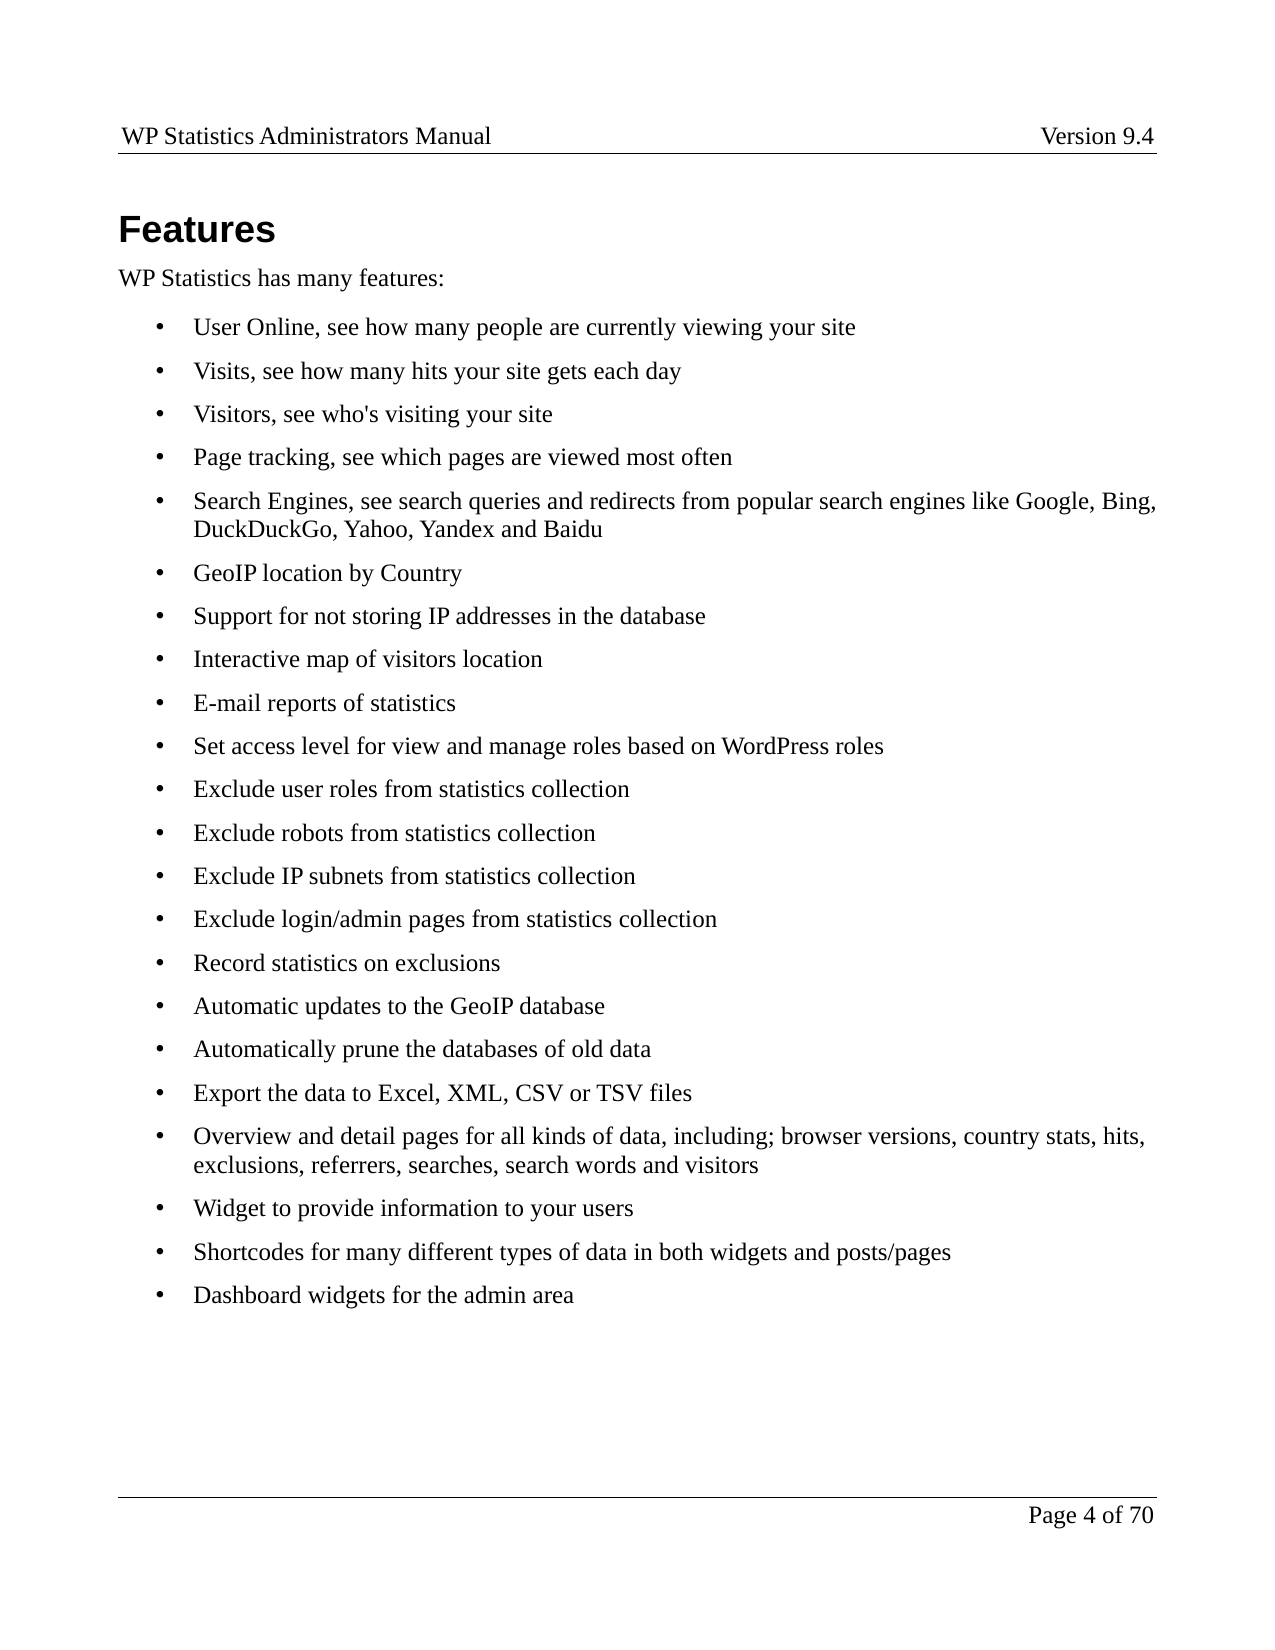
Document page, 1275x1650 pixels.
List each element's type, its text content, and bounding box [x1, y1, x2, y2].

list Record statistics on exclusions [156, 948, 1157, 977]
subtitle Features [118, 207, 1157, 251]
list Visitors, see who's visiting your site [156, 399, 1157, 428]
list Automatically prune the databases of old data [156, 1034, 1157, 1063]
list Interactive map of visitors location [156, 644, 1157, 673]
list Shortcodes for many different types of data in both widgets and posts/pages [156, 1237, 1157, 1265]
list Set access level for view and manage roles based on WordPress roles [156, 731, 1157, 760]
list Search Engines, see search queries and redirects from popular search engines like Google, Bing, DuckDuckGo, Yahoo, Yandex and Baidu [156, 486, 1157, 543]
list Dashboard widgets for the admin area [156, 1280, 1157, 1309]
list Exclude user roles from statistics collection [156, 774, 1157, 803]
list Automatic updates to the GeoIP database [156, 991, 1157, 1020]
list Overview and detail pages for all kinds of data, including; browser versions, country stats, hits, exclusions, referrers, searches, search words and visitors [156, 1121, 1157, 1179]
list Support for not storing IP addresses in the database [156, 601, 1157, 630]
list GeoIP location by Country [156, 558, 1157, 587]
list Exclude IP subnets from statistics collection [156, 861, 1157, 890]
list Exclude login/admin pages from statistics collection [156, 904, 1157, 933]
list Export the data to Excel, XML, CSV or TSV files [156, 1078, 1157, 1107]
text WP Statistics has many features: [118, 263, 1157, 292]
list Page tracking, see which pages are viewed most often [156, 442, 1157, 471]
list Visits, see how many hits your site gets each day [156, 356, 1157, 384]
list E-mail reports of statistics [156, 688, 1157, 717]
list Widget to provide information to your users [156, 1193, 1157, 1222]
list User Online, see how many people are currently viewing your site [156, 312, 1157, 341]
list Exclude robots from statistics collection [156, 818, 1157, 847]
